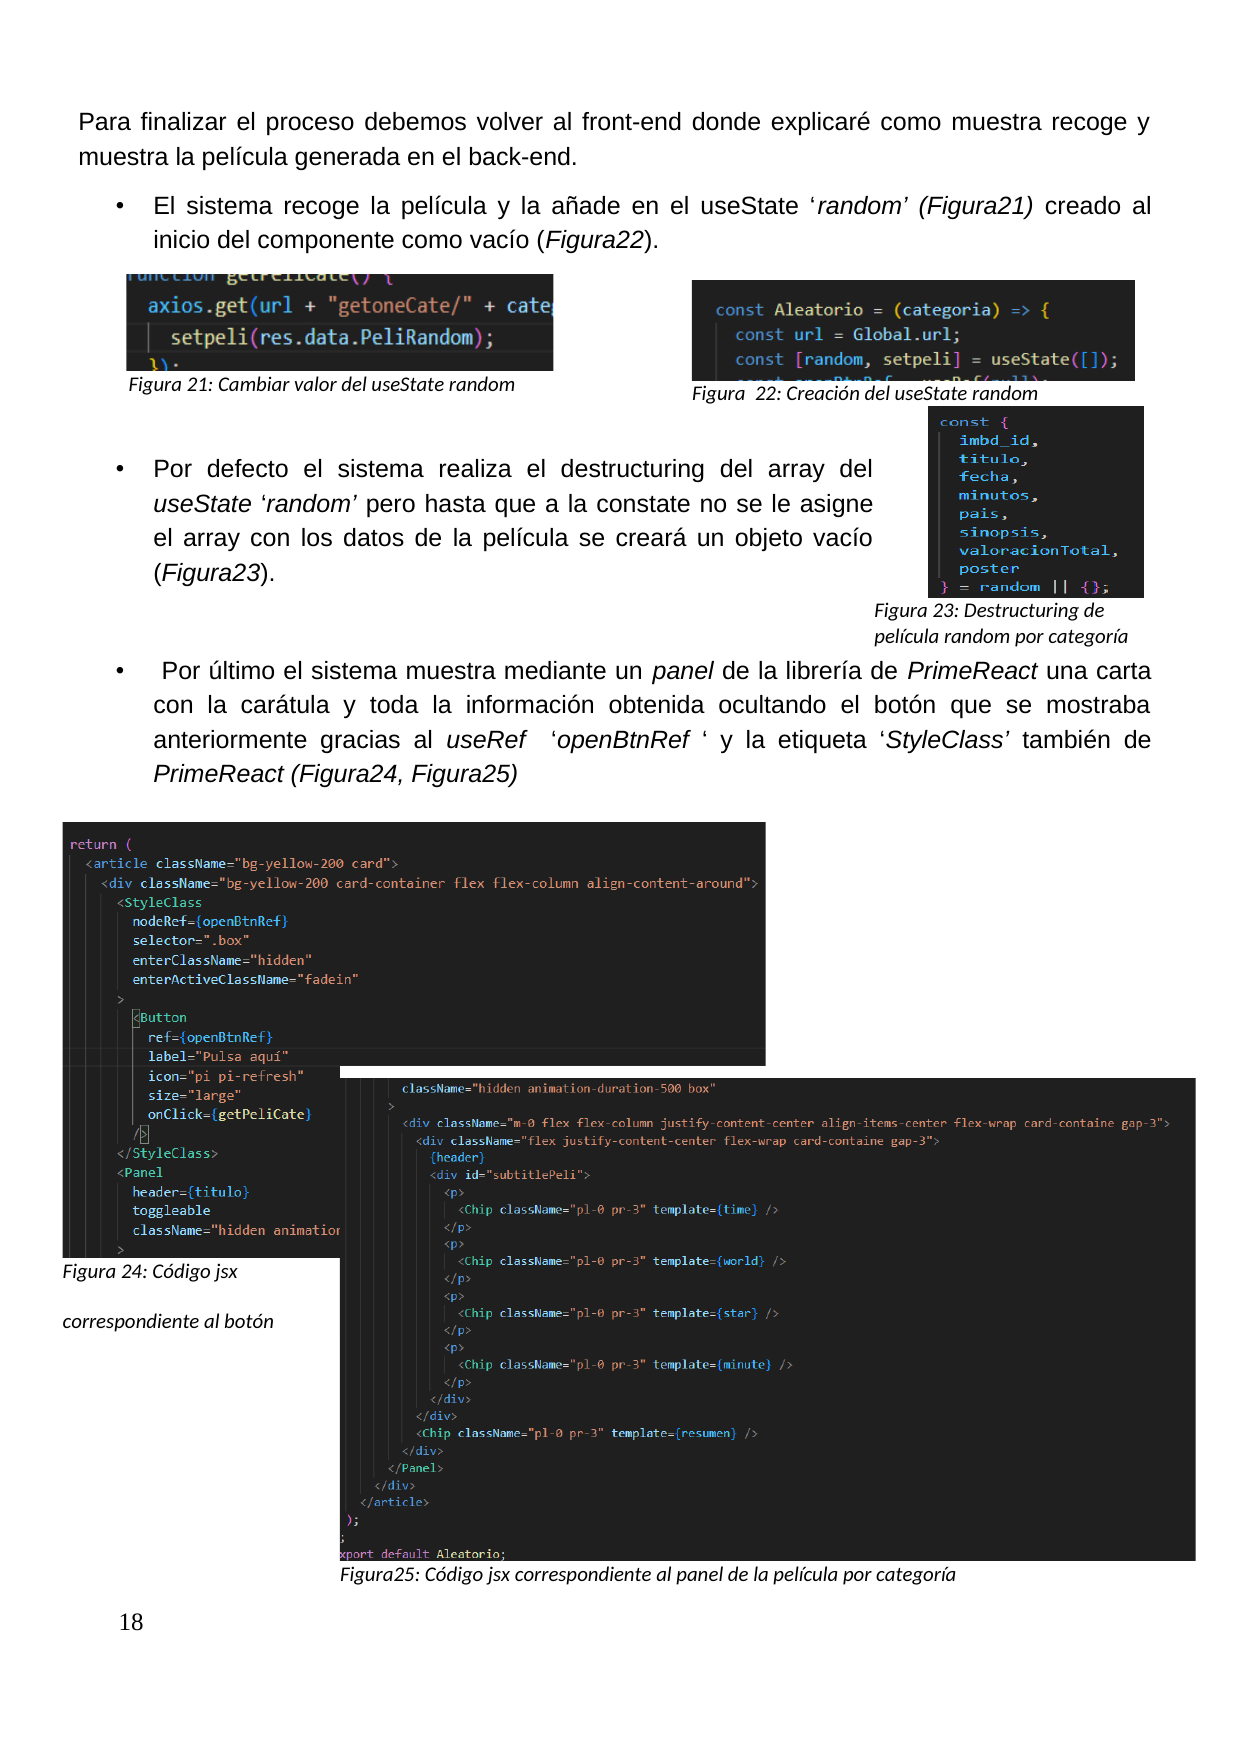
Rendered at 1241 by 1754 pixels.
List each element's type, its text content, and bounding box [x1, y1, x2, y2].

list Por defecto el sistema realiza el destructuring del array del useState ‘random’ pero hasta que a la constate no se le asigne el array con los datos de la película se creará un objeto vacío (Figura23). [116, 454, 874, 586]
text Figura 24: Código jsx [62, 823, 766, 1283]
text Figura25: Código jsx correspondiente al panel de la película por categoría [340, 1561, 1196, 1586]
list Figura 23: Destructuring de película random por categoría [874, 418, 1166, 648]
picture [339, 1078, 1196, 1561]
list Por último el sistema muestra mediante un panel de la librería de PrimeReact una carta con la carátula y toda la información obtenida ocultando el botón que se mostraba anteriormente gracias al useRef ‘openBtnRef ‘ y la etiqueta ‘StyleClass’ también de PrimeReact (Figura24, Figura25) [116, 656, 1152, 788]
picture [126, 274, 554, 371]
list Figura 22: Creación del useState random [692, 381, 1135, 406]
text correspondiente al botón [62, 1308, 339, 1334]
text Para finalizar el proceso debemos volver al front-end donde explicaré como muestra recoge y muestra la película generada en el back-end. [78, 107, 1152, 170]
list Figura 21: Cambiar valor del useState random [128, 371, 551, 396]
picture [928, 406, 1144, 598]
list El sistema recoge la película y la añade en el useState ‘random’ (Figura21) creado al inicio del componente como vacío (Figura22). [116, 191, 1152, 254]
picture [691, 280, 1135, 381]
